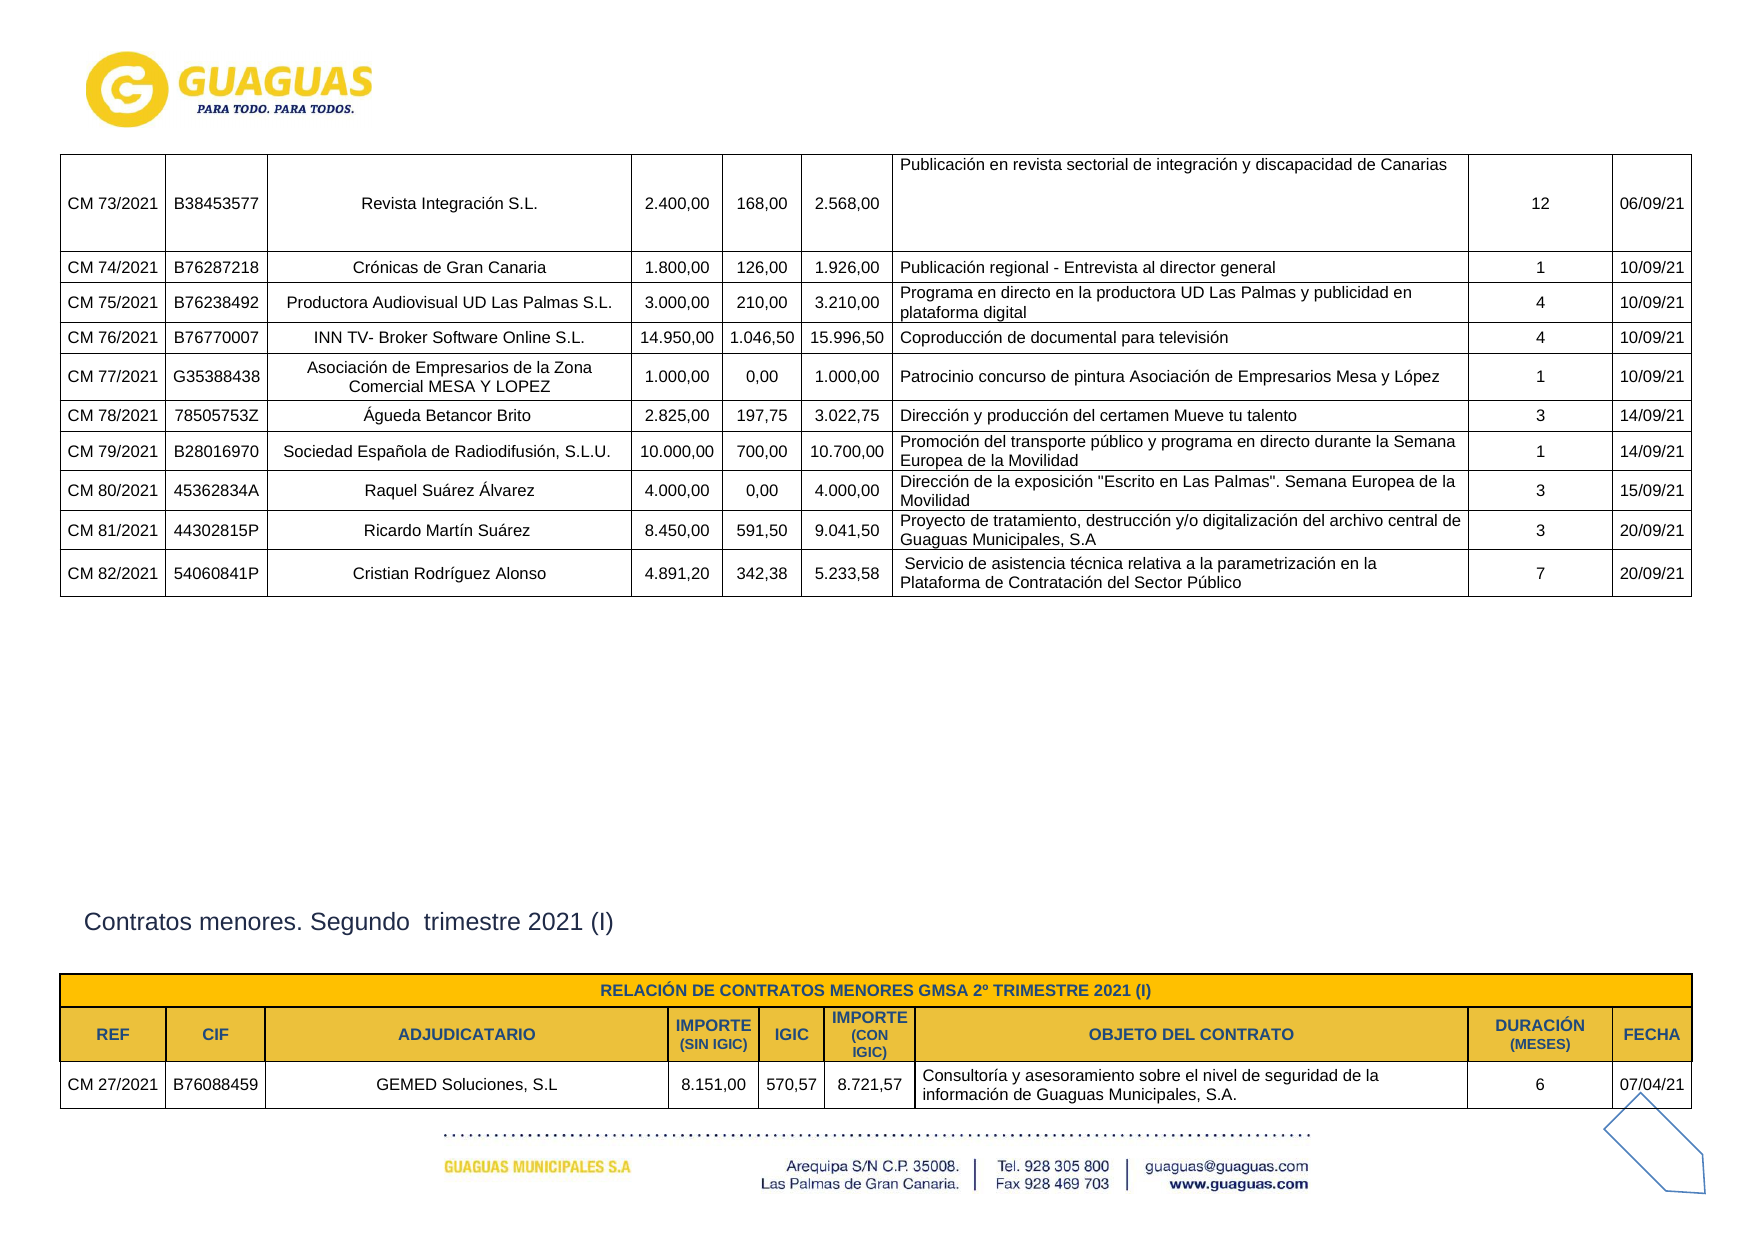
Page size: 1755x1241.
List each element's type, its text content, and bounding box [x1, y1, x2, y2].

table_cell CM 27/2021 [61, 1062, 165, 1107]
table_cell 168,00 [723, 155, 801, 251]
table_cell 3 [1469, 401, 1612, 431]
table_cell 1 [1469, 354, 1612, 400]
table_cell Asociación de Empresarios de la Zona Comercial MESA Y LOPEZ [268, 354, 631, 400]
table_cell 2.400,00 [632, 155, 722, 251]
table_cell 3.210,00 [802, 283, 892, 322]
table_cell 1.000,00 [632, 354, 722, 400]
text Contratos menores. Segundo trimestre 2021 (I) [84, 907, 1694, 935]
table_cell 12 [1469, 155, 1612, 251]
table_cell CM 78/2021 [61, 401, 165, 431]
table_cell 15.996,50 [802, 323, 892, 353]
table_cell REF [61, 1008, 165, 1061]
table_cell 2.568,00 [802, 155, 892, 251]
table_cell ADJUDICATARIO [266, 1008, 667, 1061]
table_cell Águeda Betancor Brito [268, 401, 631, 431]
table_cell 9.041,50 [802, 511, 892, 549]
table_cell Dirección de la exposición "Escrito en Las Palmas". Semana Europea de la Movilidad [893, 471, 1468, 510]
table_cell CM 75/2021 [61, 283, 165, 322]
table_cell Servicio de asistencia técnica relativa a la parametrización en la Plataforma de Contratación del Sector Público [893, 550, 1468, 596]
table_cell B28016970 [166, 432, 267, 470]
table_cell 210,00 [723, 283, 801, 322]
table_cell Consultoría y asesoramiento sobre el nivel de seguridad de la información de Guaguas Municipales, S.A. [916, 1062, 1467, 1107]
table_cell 6 [1468, 1062, 1612, 1107]
table_cell 14.950,00 [632, 323, 722, 353]
table_cell CM 82/2021 [61, 550, 165, 596]
table_cell Revista Integración S.L. [268, 155, 631, 251]
table_cell Productora Audiovisual UD Las Palmas S.L. [268, 283, 631, 322]
table_cell CM 77/2021 [61, 354, 165, 400]
table_cell Ricardo Martín Suárez [268, 511, 631, 549]
table_cell 54060841P [166, 550, 267, 596]
table_cell 45362834A [166, 471, 267, 510]
table_cell GEMED Soluciones, S.L [266, 1062, 668, 1107]
table_cell 591,50 [723, 511, 801, 549]
table_cell 7 [1469, 550, 1612, 596]
table_cell Raquel Suárez Álvarez [268, 471, 631, 510]
table_cell INN TV- Broker Software Online S.L. [268, 323, 631, 353]
table_cell 15/09/21 [1613, 471, 1691, 510]
table_cell IGIC [760, 1008, 823, 1061]
table_cell 3 [1469, 471, 1612, 510]
table_cell Dirección y producción del certamen Mueve tu talento [893, 401, 1468, 431]
table_cell 10.000,00 [632, 432, 722, 470]
table_cell 8.151,00 [669, 1062, 758, 1107]
table_cell Programa en directo en la productora UD Las Palmas y publicidad en plataforma digital [893, 283, 1468, 322]
table_cell 5.233,58 [802, 550, 892, 596]
table_cell OBJETO DEL CONTRATO [916, 1008, 1467, 1061]
table_cell 2.825,00 [632, 401, 722, 431]
table_cell CM 73/2021 [61, 155, 165, 251]
table_cell 342,38 [723, 550, 801, 596]
table_cell 20/09/21 [1613, 511, 1691, 549]
table_cell 06/09/21 [1613, 155, 1691, 251]
table_cell 3 [1469, 511, 1612, 549]
table_cell 1.000,00 [802, 354, 892, 400]
table_cell 1 [1469, 432, 1612, 470]
table_cell 1.800,00 [632, 252, 722, 282]
table_cell 0,00 [723, 354, 801, 400]
table_cell B76088459 [166, 1062, 265, 1107]
table_cell CM 80/2021 [61, 471, 165, 510]
table_cell 4 [1469, 283, 1612, 322]
table_cell 10.700,00 [802, 432, 892, 470]
table_cell 570,57 [759, 1062, 824, 1107]
table_cell Publicación en revista sectorial de integración y discapacidad de Canarias [893, 155, 1468, 251]
table_cell 3.000,00 [632, 283, 722, 322]
table_cell 1.926,00 [802, 252, 892, 282]
table_cell 1 [1469, 252, 1612, 282]
table_cell Proyecto de tratamiento, destrucción y/o digitalización del archivo central de Guaguas Municipales, S.A [893, 511, 1468, 549]
table_cell B76287218 [166, 252, 267, 282]
table_cell 10/09/21 [1613, 252, 1691, 282]
table_cell DURACIÓN (MESES) [1469, 1008, 1612, 1061]
table_cell 10/09/21 [1613, 283, 1691, 322]
table_cell 07/04/21 [1613, 1062, 1691, 1091]
table_cell 10/09/21 [1613, 323, 1691, 353]
table_cell Promoción del transporte público y programa en directo durante la Semana Europea de la Movilidad [893, 432, 1468, 470]
table_cell B38453577 [166, 155, 267, 251]
table_cell 8.721,57 [825, 1062, 914, 1107]
table_cell 0,00 [723, 471, 801, 510]
table_cell 700,00 [723, 432, 801, 470]
table_cell 1.046,50 [723, 323, 801, 353]
table_cell IMPORTE (SIN IGIC) [669, 1008, 758, 1061]
table_cell 44302815P [166, 511, 267, 549]
table_cell FECHA [1613, 1008, 1691, 1061]
table_cell B76238492 [166, 283, 267, 322]
table_cell 78505753Z [166, 401, 267, 431]
table_cell 197,75 [723, 401, 801, 431]
table_cell IMPORTE (CON IGIC) [825, 1008, 914, 1061]
table_cell CM 74/2021 [61, 252, 165, 282]
table_cell 4 [1469, 323, 1612, 353]
table_cell 14/09/21 [1613, 401, 1691, 431]
table_cell 4.891,20 [632, 550, 722, 596]
table_cell 4.000,00 [632, 471, 722, 510]
table_cell 20/09/21 [1613, 550, 1691, 596]
table_cell 8.450,00 [632, 511, 722, 549]
table_cell 10/09/21 [1613, 354, 1691, 400]
table_cell 3.022,75 [802, 401, 892, 431]
table_cell B76770007 [166, 323, 267, 353]
table_cell CM 76/2021 [61, 323, 165, 353]
table_cell CIF [167, 1008, 264, 1061]
table_cell Sociedad Española de Radiodifusión, S.L.U. [268, 432, 631, 470]
table_cell G35388438 [166, 354, 267, 400]
table_cell Crónicas de Gran Canaria [268, 252, 631, 282]
table_cell 14/09/21 [1613, 432, 1691, 470]
table_cell Coproducción de documental para televisión [893, 323, 1468, 353]
table_cell Patrocinio concurso de pintura Asociación de Empresarios Mesa y López [893, 354, 1468, 400]
table_cell CM 81/2021 [61, 511, 165, 549]
table_cell CM 79/2021 [61, 432, 165, 470]
table_header RELACIÓN DE CONTRATOS MENORES GMSA 2º TRIMESTRE 2021 (I) [61, 975, 1691, 1006]
table_cell Publicación regional - Entrevista al director general [893, 252, 1468, 282]
table_cell Cristian Rodríguez Alonso [268, 550, 631, 596]
table_cell 4.000,00 [802, 471, 892, 510]
table_cell 126,00 [723, 252, 801, 282]
